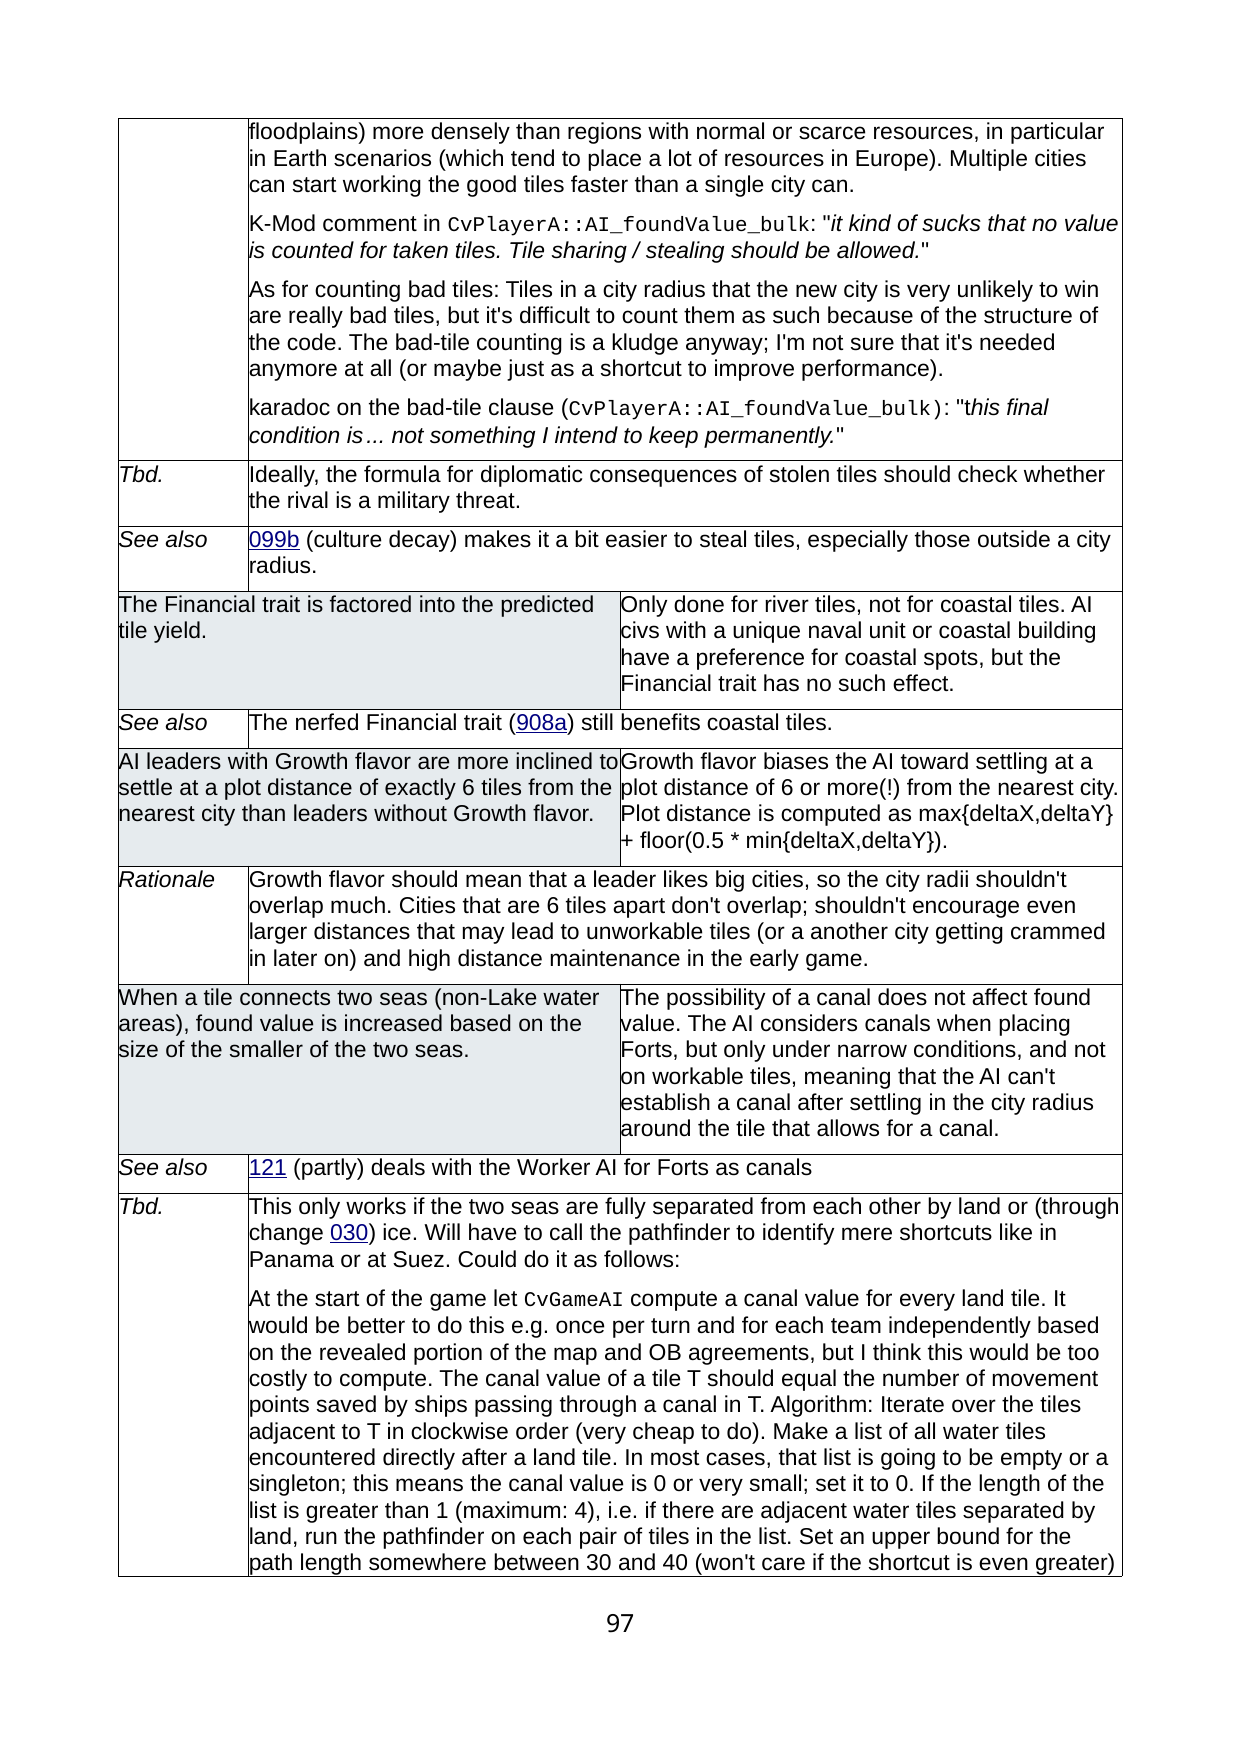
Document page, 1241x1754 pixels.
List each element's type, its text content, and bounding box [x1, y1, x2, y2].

table_cell The possibility of a canal does not affect found value. The AI considers canals when placing Forts, but only under narrow conditions, and not on workable tiles, meaning that the AI can't establish a canal after settling in the city radius around the tile that allows for a canal. [621, 985, 1122, 1154]
table_cell Only done for river tiles, not for coastal tiles. AI civs with a unique naval unit or coastal building have a preference for coastal spots, but the Financial trait has no such effect. [621, 592, 1122, 709]
table_cell floodplains) more densely than regions with normal or scarce resources, in particular in Earth scenarios (which tend to place a lot of resources in Europe). Multiple cities can start working the good tiles faster than a single city can. K-Mod comment in CvPlayerA::AI_foundValue_bulk: "it kind of sucks that no value is counted for taken tiles. Tile sharing / stealing should be allowed." As for counting bad tiles: Tiles in a city radius that the new city is very unlikely to win are really bad tiles, but it's difficult to count them as such because of the structure of the code. The bad-tile counting is a kludge anyway; I'm not sure that it's needed anymore at all (or maybe just as a shortcut to improve performance). karadoc on the bad-tile clause (CvPlayerA::AI_foundValue_bulk): "this final condition is ... not something I intend to keep permanently." [249, 119, 1122, 460]
table_cell The Financial trait is factored into the predicted tile yield. [119, 592, 620, 709]
table_cell 099b (culture decay) makes it a bit easier to steal tiles, especially those outside a city radius. [249, 527, 1122, 591]
table_cell When a tile connects two seas (non-Lake water areas), found value is increased based on the size of the smaller of the two seas. [119, 985, 620, 1154]
table_cell The nerfed Financial trait (908a) still benefits coastal tiles. [249, 710, 1122, 748]
table_cell 121 (partly) deals with the Worker AI for Forts as canals [249, 1155, 1122, 1193]
table_cell This only works if the two seas are fully separated from each other by land or (through change 030) ice. Will have to call the pathfinder to identify mere shortcuts like in Panama or at Suez. Could do it as follows: At the start of the game let CvGameAI compute a canal value for every land tile. It would be better to do this e.g. once per turn and for each team independently based on the revealed portion of the map and OB agreements, but I think this would be too costly to compute. The canal value of a tile T should equal the number of movement points saved by ships passing through a canal in T. Algorithm: Iterate over the tiles adjacent to T in clockwise order (very cheap to do). Make a list of all water tiles encountered directly after a land tile. In most cases, that list is going to be empty or a singleton; this means the canal value is 0 or very small; set it to 0. If the length of the list is greater than 1 (maximum: 4), i.e. if there are adjacent water tiles separated by land, run the pathfinder on each pair of tiles in the list. Set an upper bound for the path length somewhere between 30 and 40 (won't care if the shortcut is even greater) [249, 1194, 1122, 1576]
table_cell See also [119, 527, 248, 591]
table_cell Tbd. [119, 1194, 248, 1576]
table_cell AI leaders with Growth flavor are more inclined to settle at a plot distance of exactly 6 tiles from the nearest city than leaders without Growth flavor. [119, 749, 620, 866]
table_cell Tbd. [119, 461, 248, 526]
table_cell See also [119, 710, 248, 748]
table_cell Rationale [119, 867, 248, 983]
table_cell Ideally, the formula for diplomatic consequences of stolen tiles should check whether the rival is a military threat. [249, 461, 1122, 526]
table_cell Growth flavor should mean that a leader likes big cities, so the city radii shouldn't overlap much. Cities that are 6 tiles apart don't overlap; shouldn't encourage even larger distances that may lead to unworkable tiles (or a another city getting crammed in later on) and high distance maintenance in the early game. [249, 867, 1122, 983]
table_cell See also [119, 1155, 248, 1193]
table_cell Growth flavor biases the AI toward settling at a plot distance of 6 or more(!) from the nearest city. Plot distance is computed as max{deltaX,deltaY} + floor(0.5 * min{deltaX,deltaY}). [621, 749, 1122, 866]
table_cell [119, 119, 248, 460]
